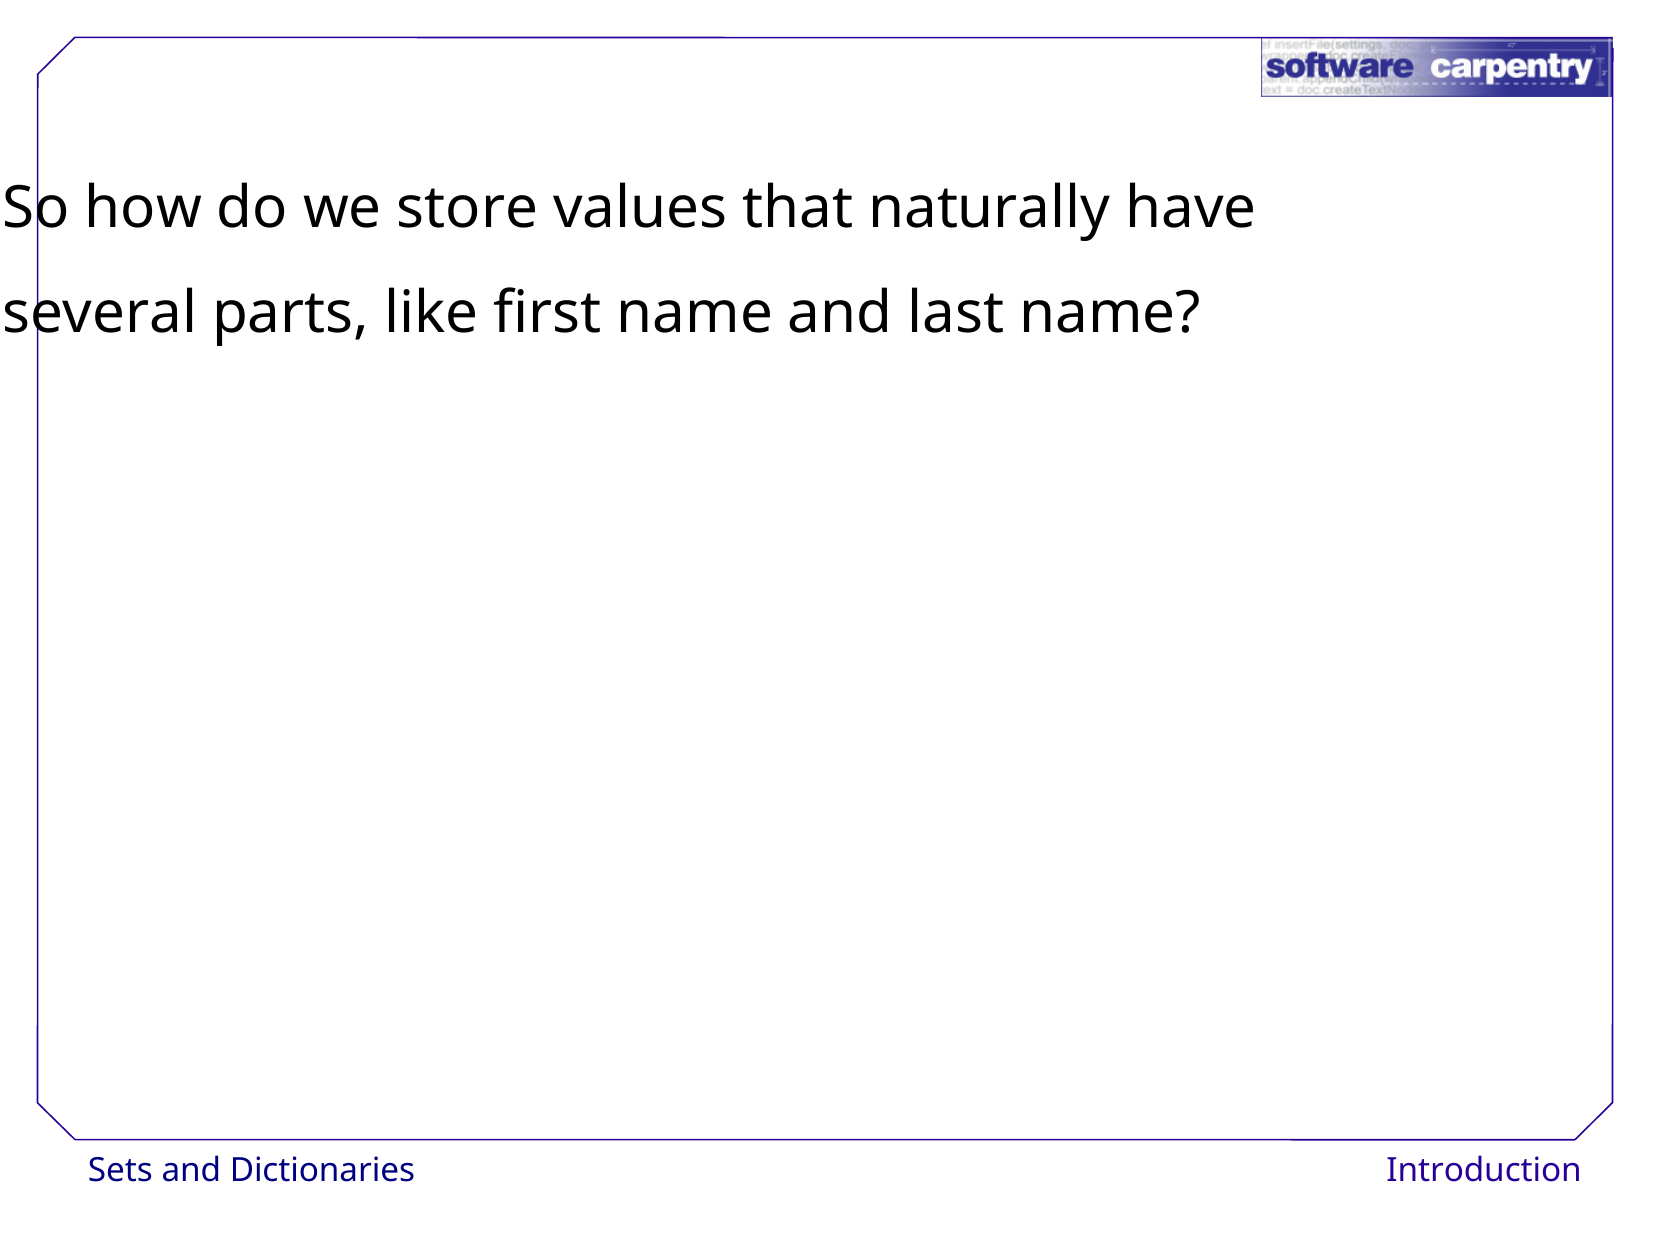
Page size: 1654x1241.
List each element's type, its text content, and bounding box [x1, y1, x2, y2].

text_box So how do we store values that naturally have several parts, like first name and last name? [0, 126, 1423, 353]
picture [1261, 39, 1613, 97]
